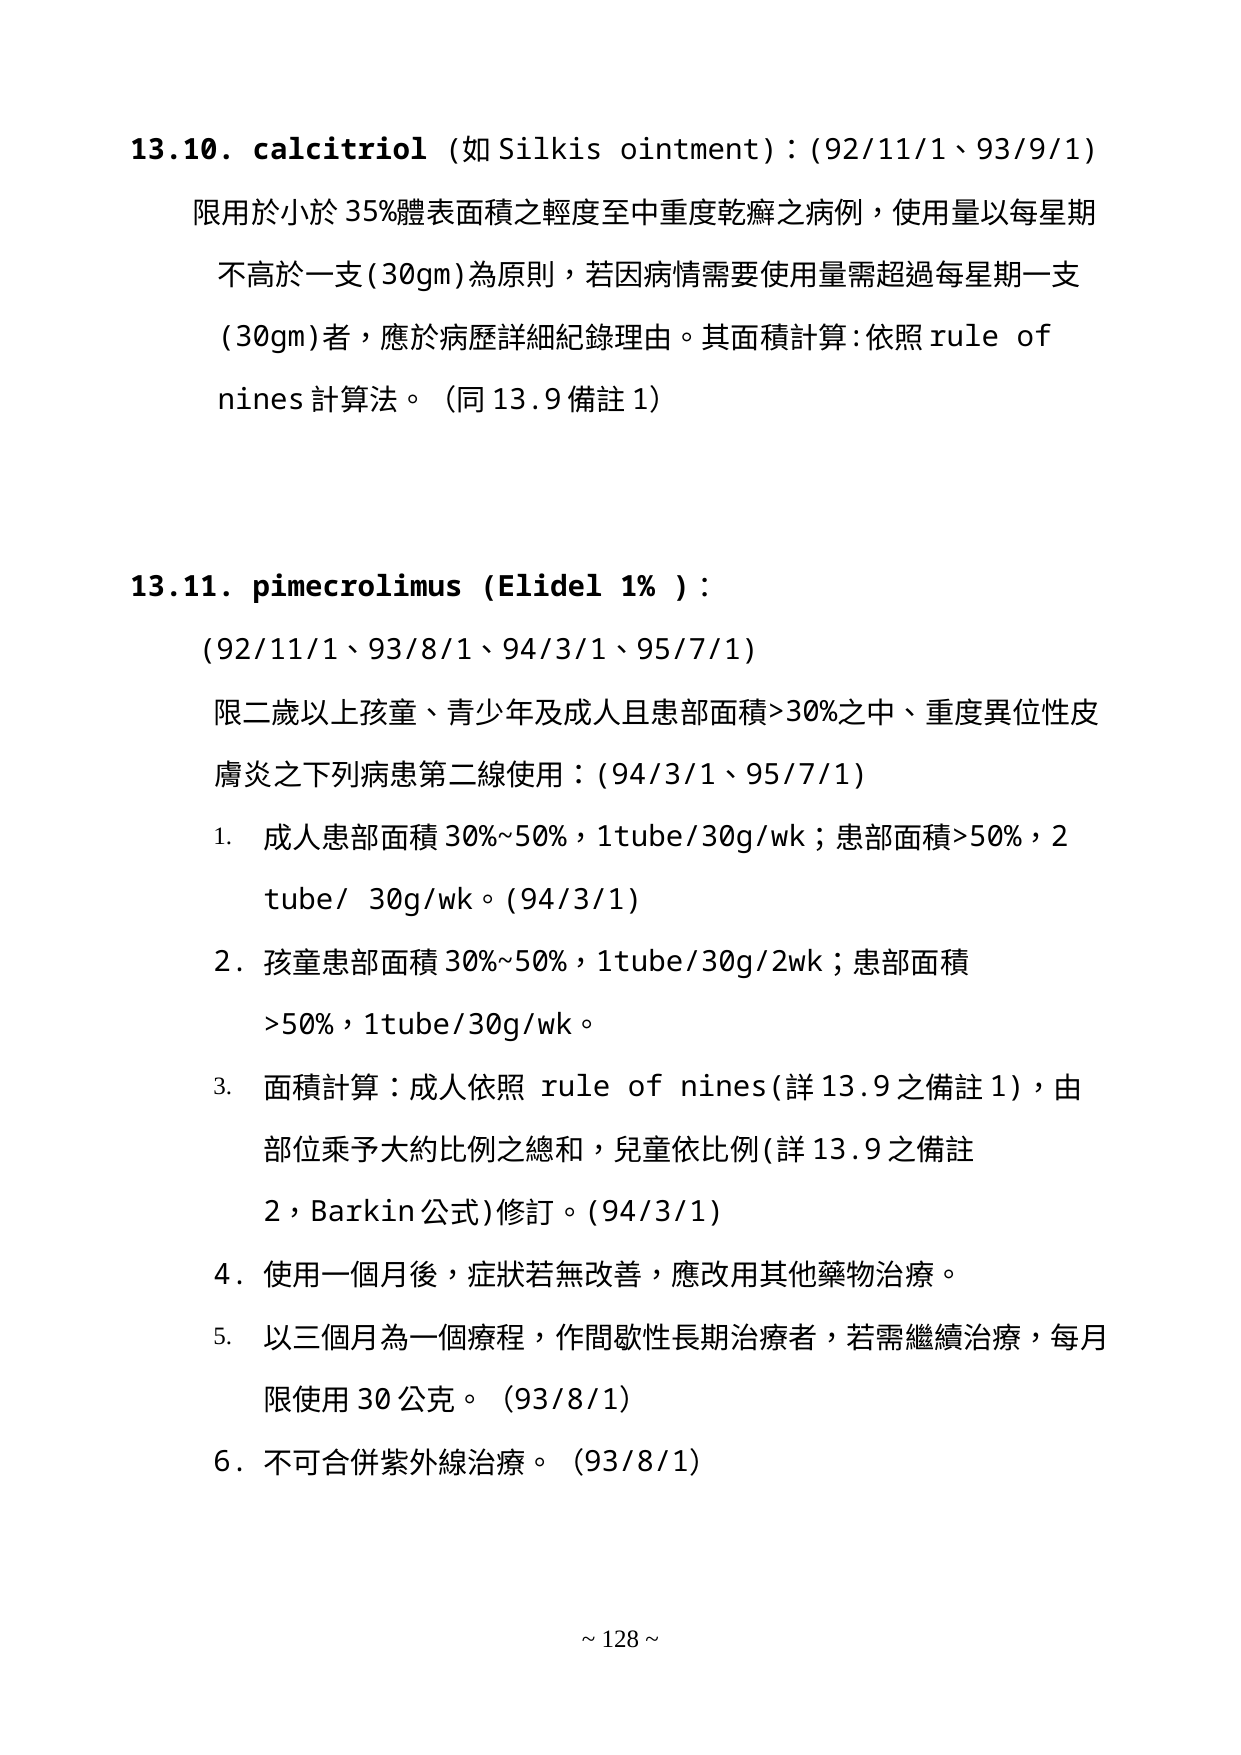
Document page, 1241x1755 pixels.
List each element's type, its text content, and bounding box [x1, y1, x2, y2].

list 孩童患部面積30%~50%，1tube/30g/2wk；患部面積>50%，1tube/30g/wk。 [213, 919, 1110, 1044]
list 成人患部面積30%~50%，1tube/30g/wk；患部面積>50%，2 tube/ 30g/wk。(94/3/1) [213, 794, 1110, 919]
text 限用於小於35%體表面積之輕度至中重度乾癬之病例，使用量以每星期不高於一支(30gm)為原則，若因病情需要使用量需超過每星期一支(30gm)者，應於病歷詳細紀錄理由。其面積計算:依照rule of nines計算法。（同13.9備註1） [192, 169, 1110, 419]
text 限二歲以上孩童、青少年及成人且患部面積>30%之中、重度異位性皮膚炎之下列病患第二線使用：(94/3/1、95/7/1) [213, 669, 1110, 794]
list 面積計算：成人依照 rule of nines(詳13.9之備註1)，由部位乘予大約比例之總和，兒童依比例(詳13.9之備註2，Barkin公式)修訂。(94/3/1) [213, 1044, 1110, 1231]
list 不可合併紫外線治療。（93/8/1） [213, 1419, 1110, 1481]
text 13.11. pimecrolimus (Elidel 1% )：(92/11/1、93/8/1、94/3/1、95/7/1) [130, 544, 1110, 669]
text 13.10. calcitriol (如Silkis ointment)：(92/11/1、93/9/1) [130, 106, 1110, 169]
list 以三個月為一個療程，作間歇性長期治療者，若需繼續治療，每月限使用30公克。（93/8/1） [213, 1294, 1110, 1419]
list 使用一個月後，症狀若無改善，應改用其他藥物治療。 [213, 1231, 1110, 1294]
